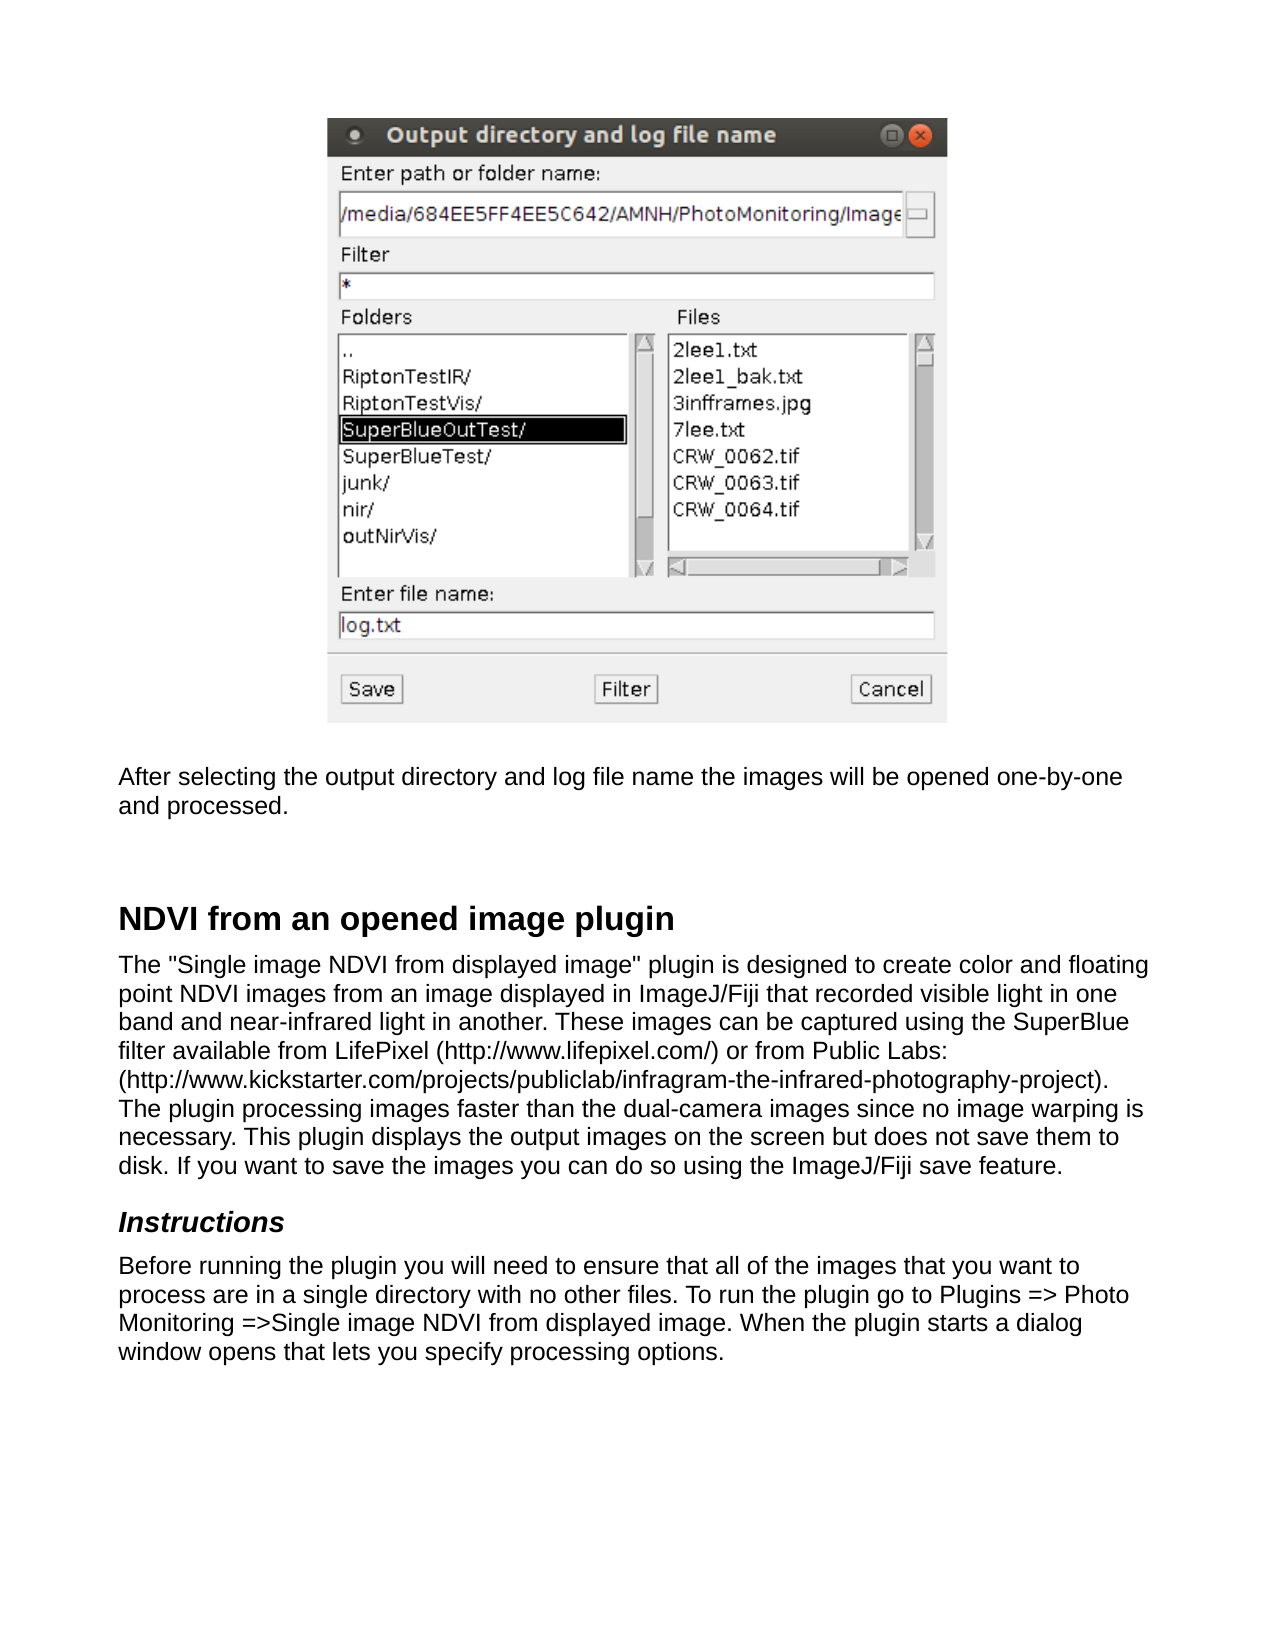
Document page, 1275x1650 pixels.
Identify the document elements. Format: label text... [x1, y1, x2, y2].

subtitle NDVI from an opened image plugin [118, 899, 1157, 937]
text After selecting the output directory and log file name the images will be opened one-by-one and processed. [118, 762, 1157, 820]
subtitle Instructions [118, 1205, 1157, 1238]
picture [327, 118, 948, 723]
text Before running the plugin you will need to ensure that all of the images that you want to process are in a single directory with no other files. To run the plugin go to Plugins => Photo Monitoring =>Single image NDVI from displayed image. When the plugin starts a dialog window opens that lets you specify processing options. [118, 1251, 1157, 1366]
text The "Single image NDVI from displayed image" plugin is designed to create color and floating point NDVI images from an image displayed in ImageJ/Fiji that recorded visible light in one band and near-infrared light in another. These images can be captured using the SuperBlue filter available from LifePixel (http://www.lifepixel.com/) or from Public Labs: (http://www.kickstarter.com/projects/publiclab/infragram-the-infrared-photography-project). The plugin processing images faster than the dual-camera images since no image warping is necessary. This plugin displays the output images on the screen but does not save them to disk. If you want to save the images you can do so using the ImageJ/Fiji save feature. [118, 950, 1157, 1180]
